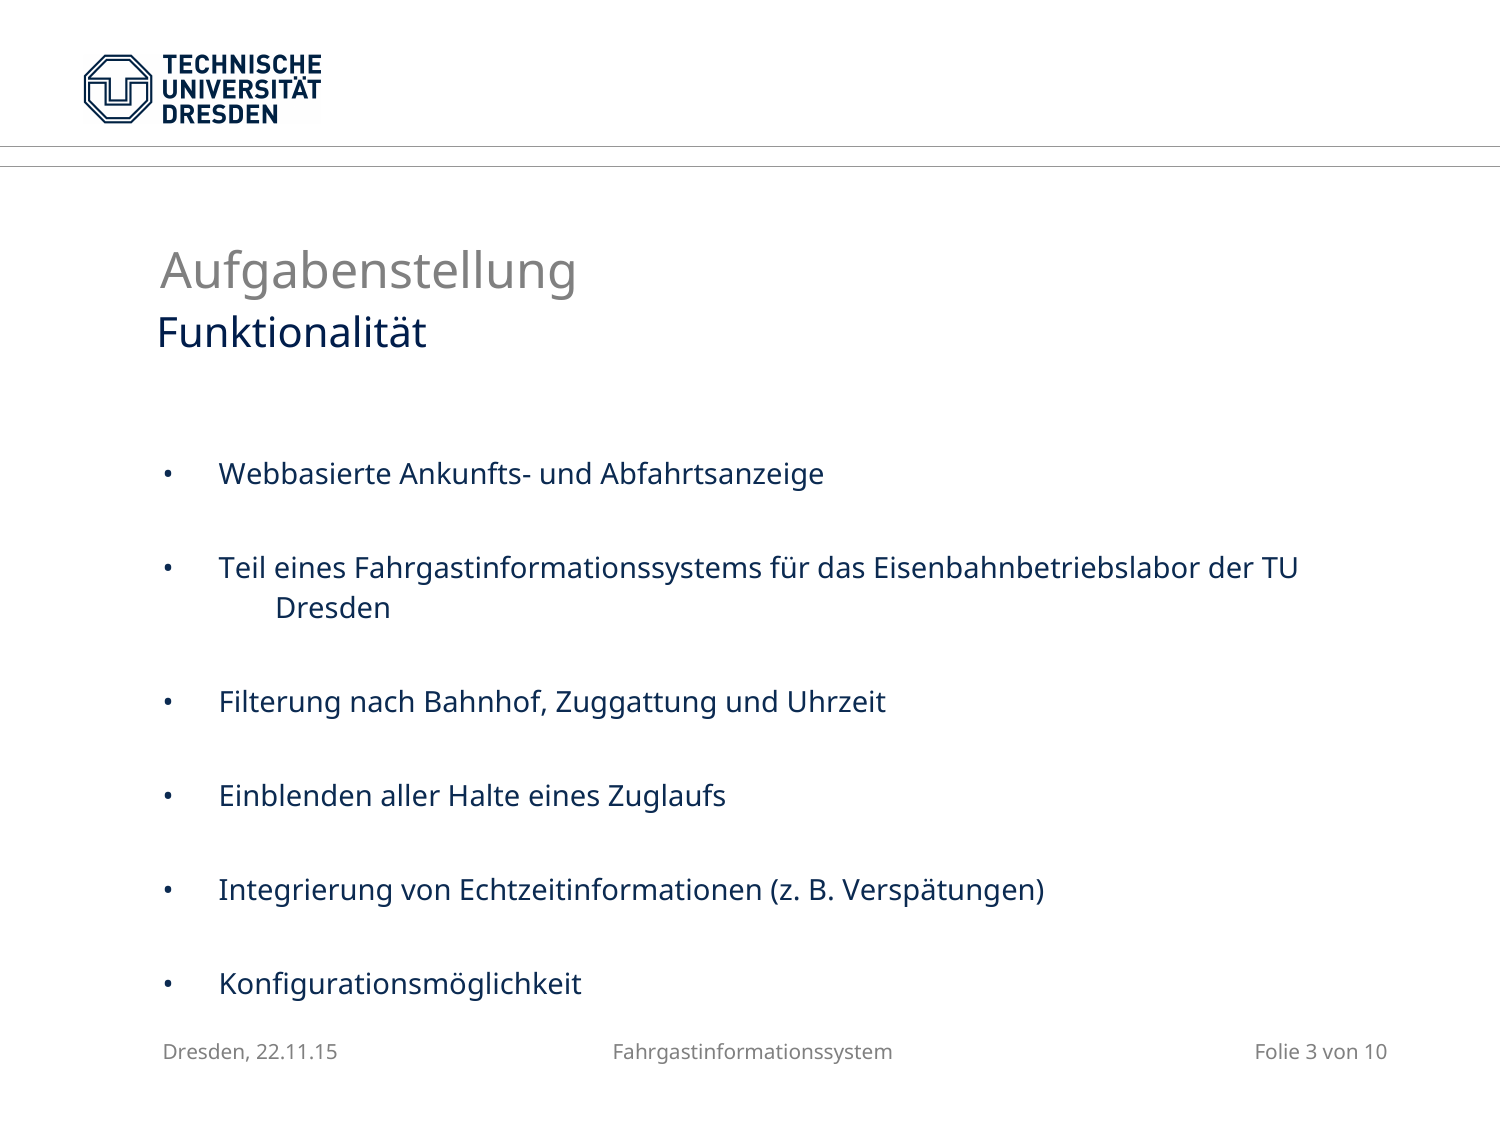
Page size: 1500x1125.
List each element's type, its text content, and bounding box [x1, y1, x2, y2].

list Webbasierte Ankunfts- und Abfahrtsanzeige Teil eines Fahrgastinformationssystems für das Eisenbahnbetriebslabor der TU Dresden Filterung nach Bahnhof, Zuggattung und Uhrzeit Einblenden aller Halte eines Zuglaufs Integrierung von Echtzeitinformationen (z. B. Verspätungen) Konfigurationsmöglichkeit [162, 387, 1388, 963]
text_box Funktionalität [156, 299, 1388, 363]
title Aufgabenstellung [160, 230, 1392, 307]
picture [83, 54, 321, 124]
